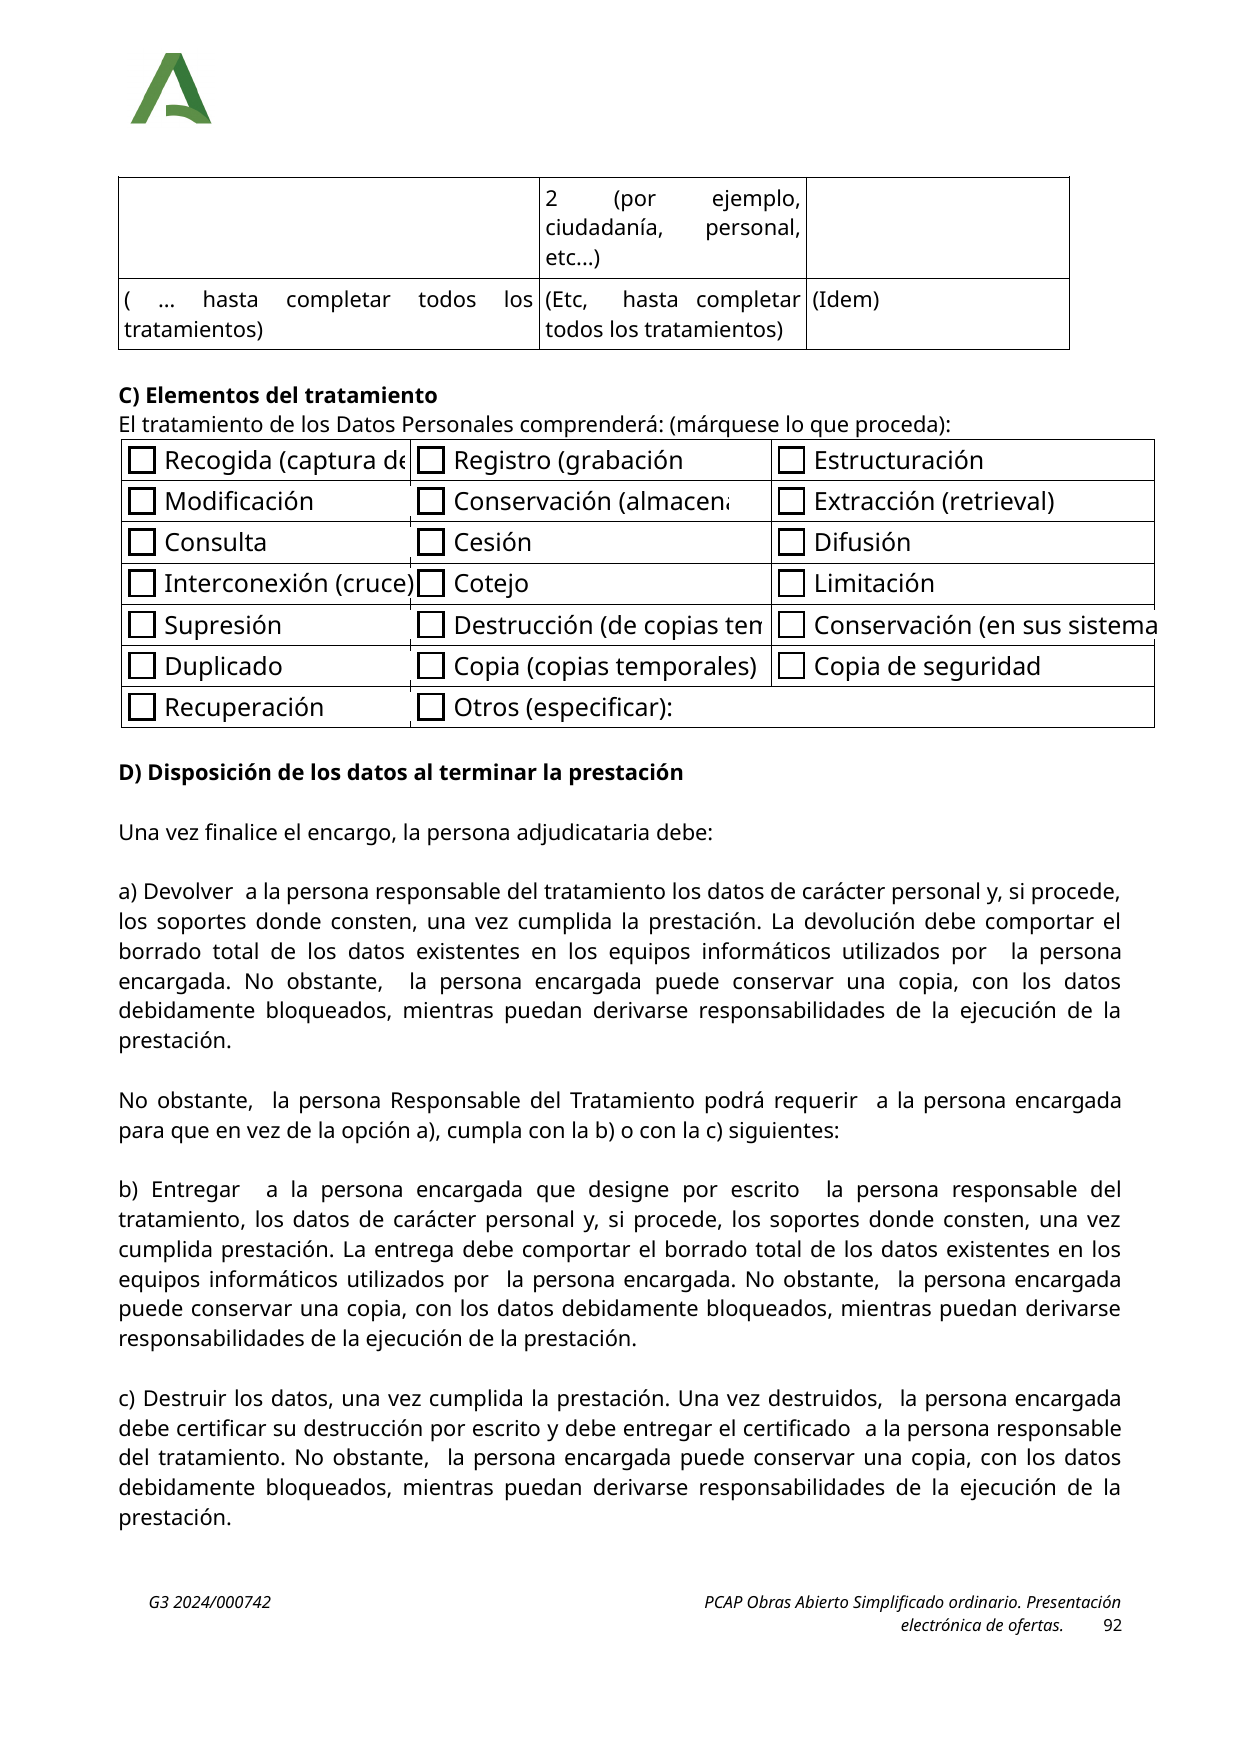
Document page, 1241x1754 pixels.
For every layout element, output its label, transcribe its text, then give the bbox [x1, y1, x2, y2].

text c) Destruir los datos, una vez cumplida la prestación. Una vez destruidos, la persona encargada debe certificar su destrucción por escrito y debe entregar el certificado a la persona responsable del tratamiento. No obstante, la persona encargada puede conservar una copia, con los datos debidamente bloqueados, mientras puedan derivarse responsabilidades de la ejecución de la prestación. [118, 1383, 1122, 1532]
table_cell [119, 178, 539, 278]
table_cell [772, 481, 1154, 521]
table_cell 2 (por ejemplo, ciudadanía, personal, etc...) [540, 178, 806, 278]
table_cell [122, 564, 410, 604]
picture [127, 48, 216, 128]
table_cell [411, 687, 1154, 727]
table_cell [772, 605, 1154, 645]
table_cell [122, 481, 410, 521]
table_cell [122, 522, 410, 563]
text C) Elementos del tratamiento [118, 379, 1122, 409]
text El tratamiento de los Datos Personales comprenderá: (márquese lo que proceda): [118, 409, 1122, 439]
table_cell [411, 522, 771, 563]
text a) Devolver a la persona responsable del tratamiento los datos de carácter personal y, si procede, los soportes donde consten, una vez cumplida la prestación. La devolución debe comportar el borrado total de los datos existentes en los equipos informáticos utilizados por la persona encargada. No obstante, la persona encargada puede conservar una copia, con los datos debidamente bloqueados, mientras puedan derivarse responsabilidades de la ejecución de la prestación. [118, 876, 1122, 1055]
table_cell [122, 646, 410, 686]
text D) Disposición de los datos al terminar la prestación [118, 757, 1122, 787]
text No obstante, la persona Responsable del Tratamiento podrá requerir a la persona encargada para que en vez de la opción a), cumpla con la b) o con la c) siguientes: [118, 1085, 1122, 1144]
table_cell (Etc, hasta completar todos los tratamientos) [540, 279, 806, 349]
table_cell [411, 481, 771, 521]
table_cell [122, 605, 410, 645]
table_cell [772, 522, 1154, 563]
table_cell [411, 605, 771, 645]
table_header [122, 440, 410, 480]
table_cell [411, 646, 771, 686]
table_cell [807, 178, 1069, 278]
table_cell ( … hasta completar todos los tratamientos) [119, 279, 539, 349]
text b) Entregar a la persona encargada que designe por escrito la persona responsable del tratamiento, los datos de carácter personal y, si procede, los soportes donde consten, una vez cumplida prestación. La entrega debe comportar el borrado total de los datos existentes en los equipos informáticos utilizados por la persona encargada. No obstante, la persona encargada puede conservar una copia, con los datos debidamente bloqueados, mientras puedan derivarse responsabilidades de la ejecución de la prestación. [118, 1174, 1122, 1353]
table_cell [772, 564, 1154, 604]
table_cell [411, 564, 771, 604]
table_cell [122, 687, 410, 727]
table_cell (Idem) [807, 279, 1069, 349]
text Una vez finalice el encargo, la persona adjudicataria debe: [118, 817, 1122, 846]
table_header [411, 440, 771, 480]
table_cell [772, 646, 1154, 686]
table_header [772, 440, 1154, 480]
